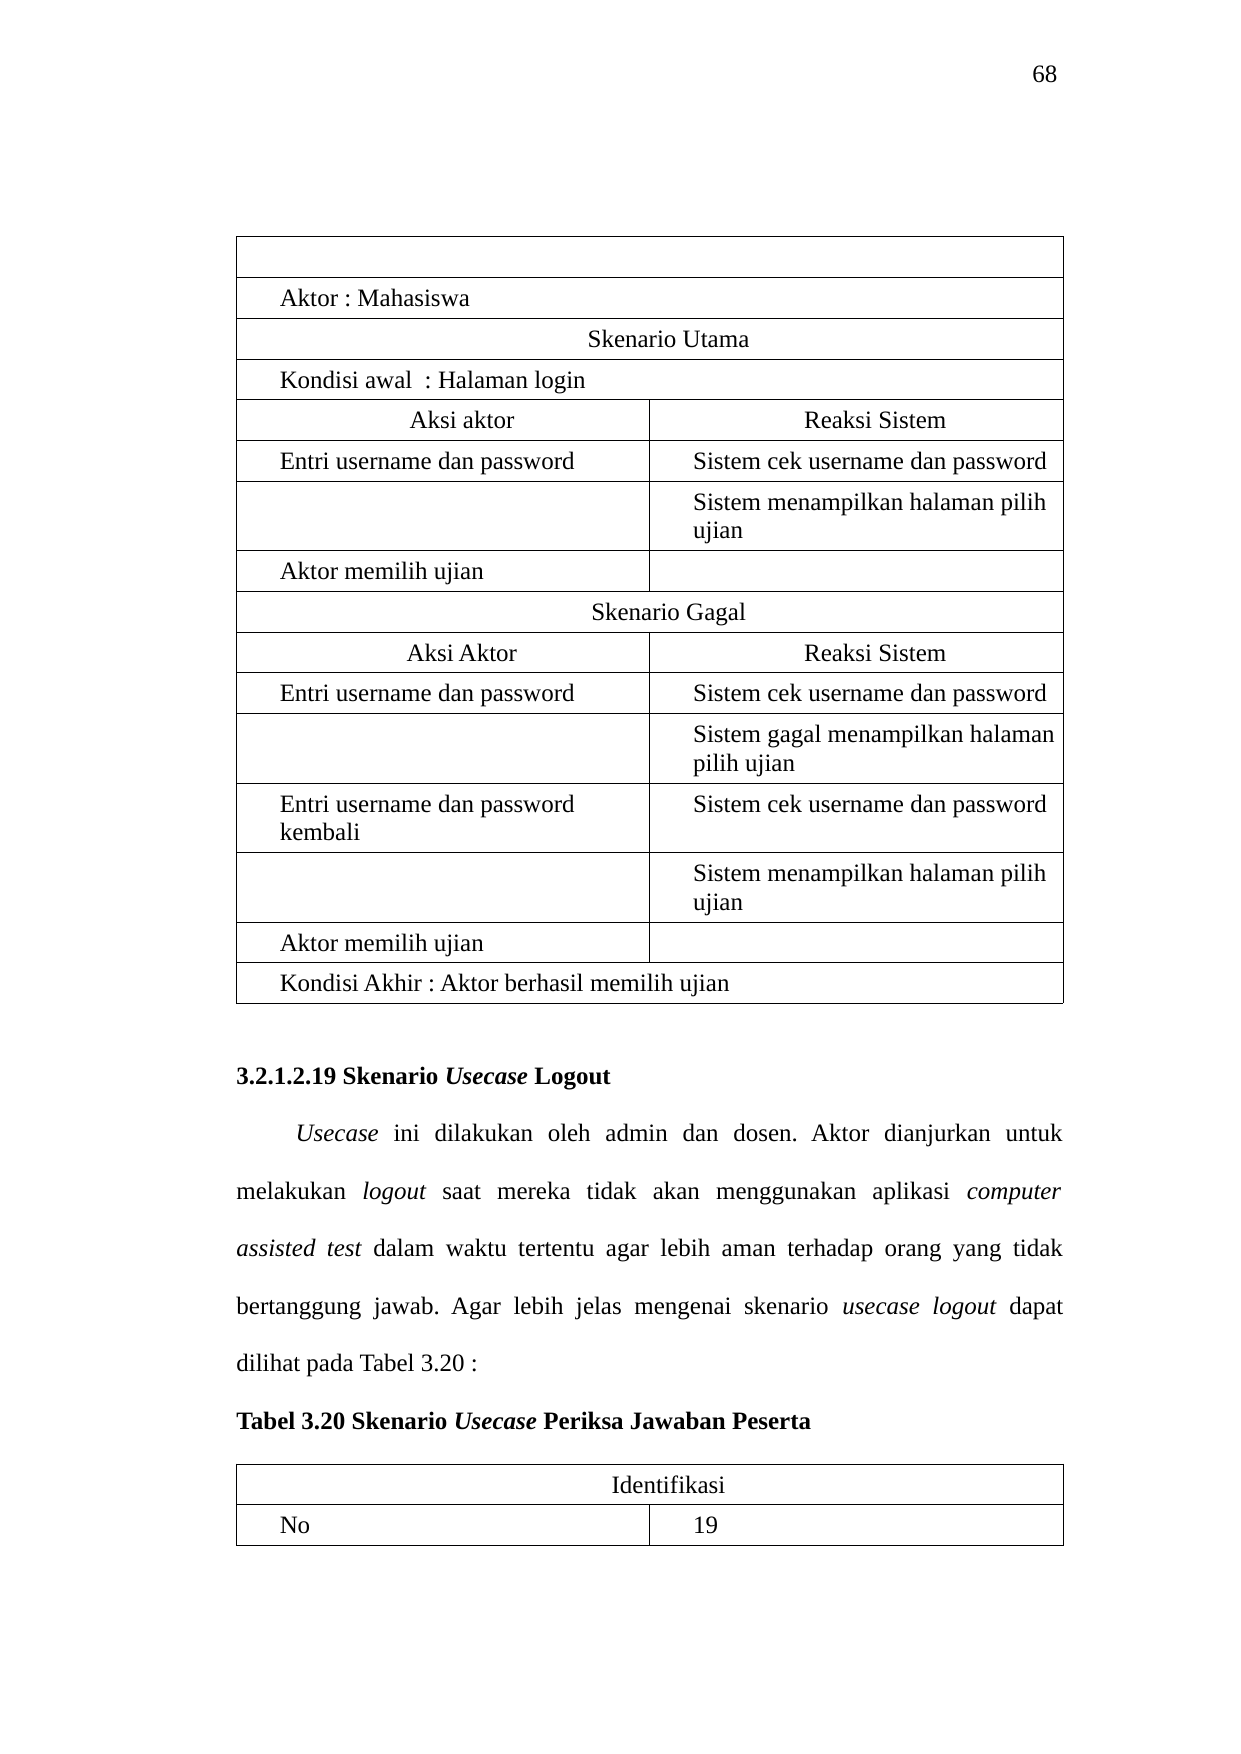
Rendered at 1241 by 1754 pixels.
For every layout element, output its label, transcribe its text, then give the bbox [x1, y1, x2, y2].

table_cell Sistem cek username dan password [650, 441, 1063, 481]
table_cell No [237, 1505, 649, 1545]
table_cell Sistem menampilkan halaman pilih ujian [650, 482, 1063, 550]
table_cell Entri username dan password [237, 441, 649, 481]
text Tabel 3.20 Skenario Usecase Periksa Jawaban Peserta [236, 1406, 1063, 1435]
table_cell Kondisi awal : Halaman login [237, 360, 1063, 399]
table_cell Kondisi Akhir : Aktor berhasil memilih ujian [237, 963, 1063, 1003]
table_cell Aktor memilih ujian [237, 923, 649, 962]
table_cell [237, 482, 649, 550]
table_cell Skenario Gagal [237, 592, 1063, 632]
table_cell Entri username dan password [237, 673, 649, 713]
table_cell [650, 551, 1063, 591]
table_cell Entri username dan password kembali [237, 784, 649, 852]
table_cell Skenario Utama [237, 319, 1063, 358]
table_cell Aksi aktor [237, 400, 649, 440]
table_cell Sistem menampilkan halaman pilih ujian [650, 853, 1063, 921]
subtitle 3.2.1.2.19 Skenario Usecase Logout [236, 1061, 1063, 1090]
table_cell [237, 714, 649, 782]
table_cell Sistem cek username dan password [650, 784, 1063, 852]
table_cell Aktor memilih ujian [237, 551, 649, 591]
table_header Identifikasi [237, 1465, 1063, 1504]
table_cell Aktor : Mahasiswa [237, 278, 1063, 318]
text Usecase ini dilakukan oleh admin dan dosen. Aktor dianjurkan untuk melakukan logout saat mereka tidak akan menggunakan aplikasi computer assisted test dalam waktu tertentu agar lebih aman terhadap orang yang tidak bertanggung jawab. Agar lebih jelas mengenai skenario usecase logout dapat dilihat pada Tabel 3.20 : [236, 1118, 1063, 1377]
table_cell Sistem cek username dan password [650, 673, 1063, 713]
table_cell Aksi Aktor [237, 633, 649, 672]
table_cell Reaksi Sistem [650, 400, 1063, 440]
table_cell [650, 923, 1063, 962]
table_cell 19 [650, 1505, 1063, 1545]
table_cell Sistem gagal menampilkan halaman pilih ujian [650, 714, 1063, 782]
table_cell [237, 853, 649, 921]
table_cell Reaksi Sistem [650, 633, 1063, 672]
table_cell [237, 237, 1063, 277]
